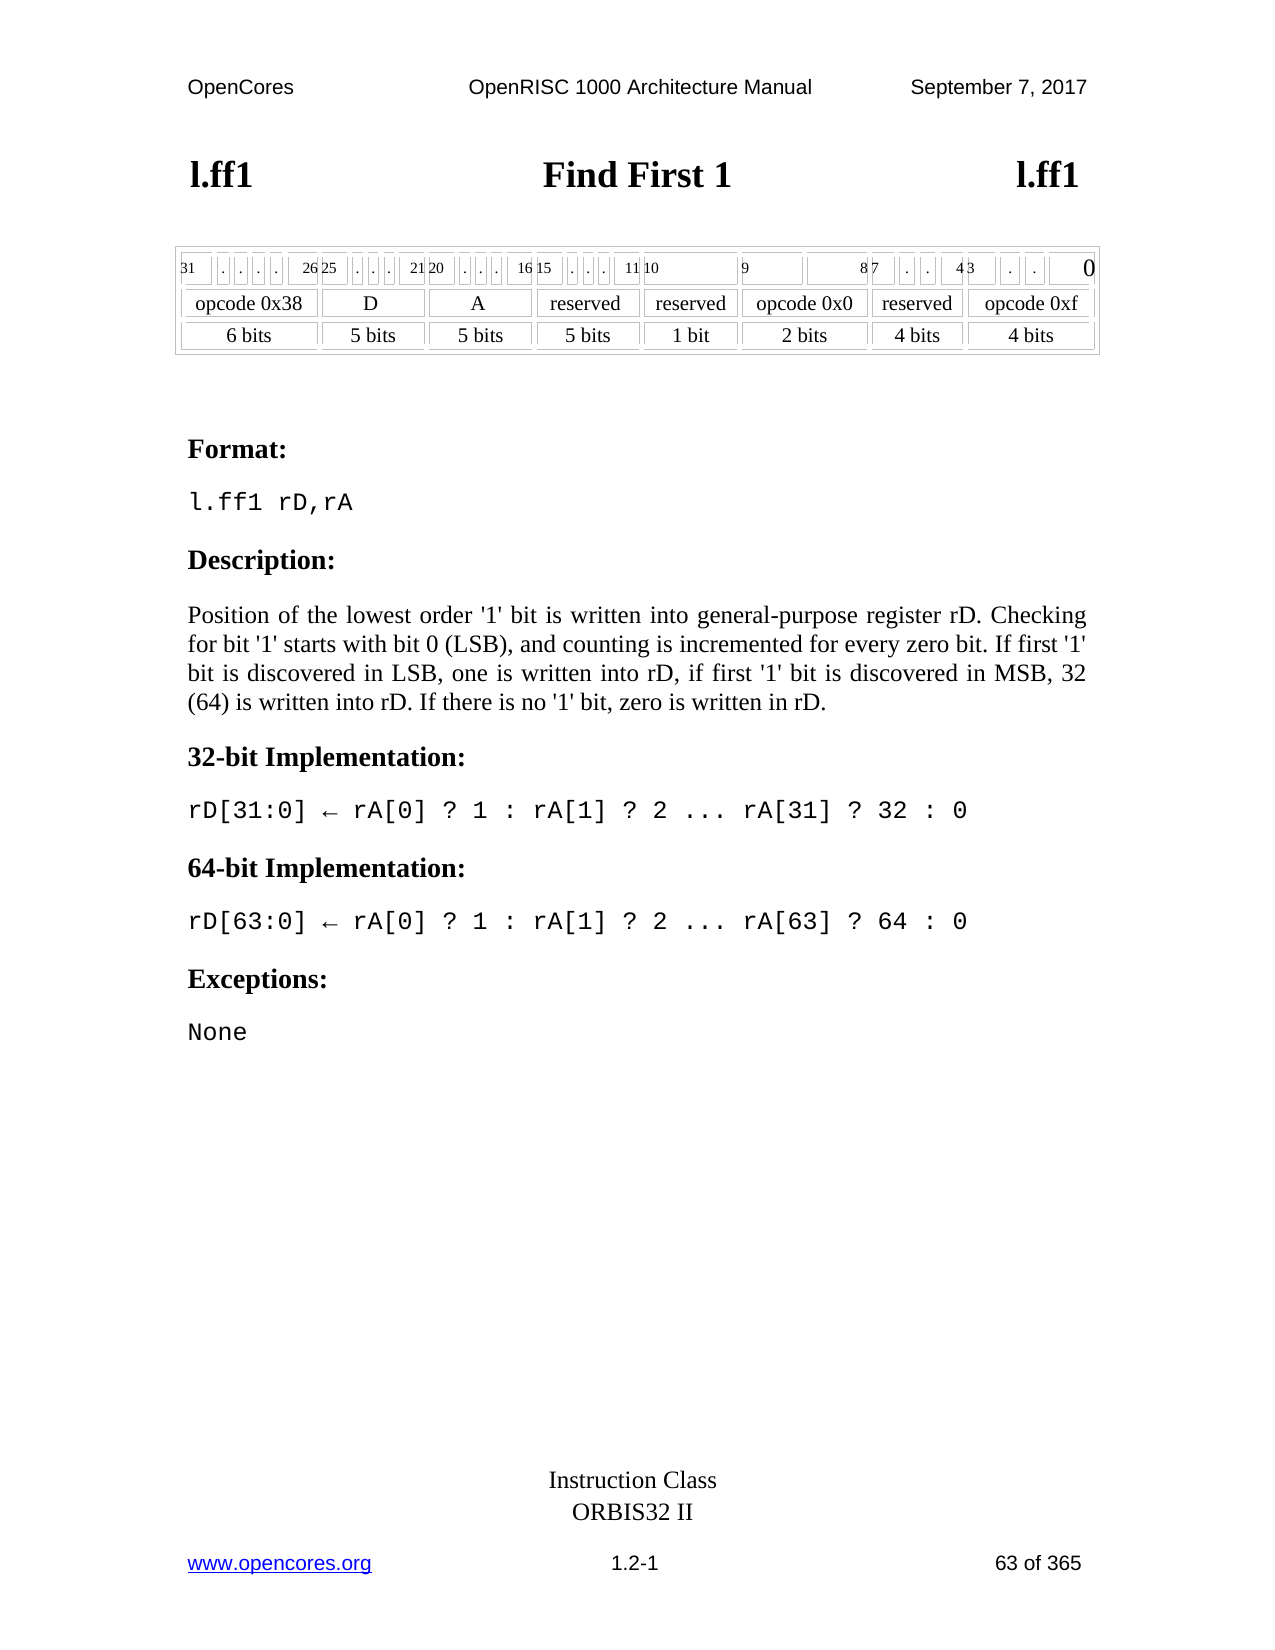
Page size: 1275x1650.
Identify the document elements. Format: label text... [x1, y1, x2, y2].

text 32-bit Implementation: [187, 740, 1087, 773]
text l.ff1 rD,rA [187, 489, 1087, 518]
text 64-bit Implementation: [187, 851, 1087, 883]
text None [187, 1019, 1087, 1047]
text Format: [187, 432, 1087, 464]
text rD[31:0] ← rA[0] ? 1 : rA[1] ? 2 ... rA[31] ? 32 : 0 [187, 798, 1087, 826]
text Exceptions: [187, 962, 1087, 994]
text Description: [187, 543, 1087, 575]
text Position of the lowest order '1' bit is written into general-purpose register rD. Checking for bit '1' starts with bit 0 (LSB), and counting is incremented for every zero bit. If first '1' bit is discovered in LSB, one is written into rD, if first '1' bit is discovered in MSB, 32 (64) is written into rD. If there is no '1' bit, zero is written in rD. [187, 600, 1087, 715]
text rD[63:0] ← rA[0] ? 1 : rA[1] ? 2 ... rA[63] ? 64 : 0 [187, 908, 1087, 937]
